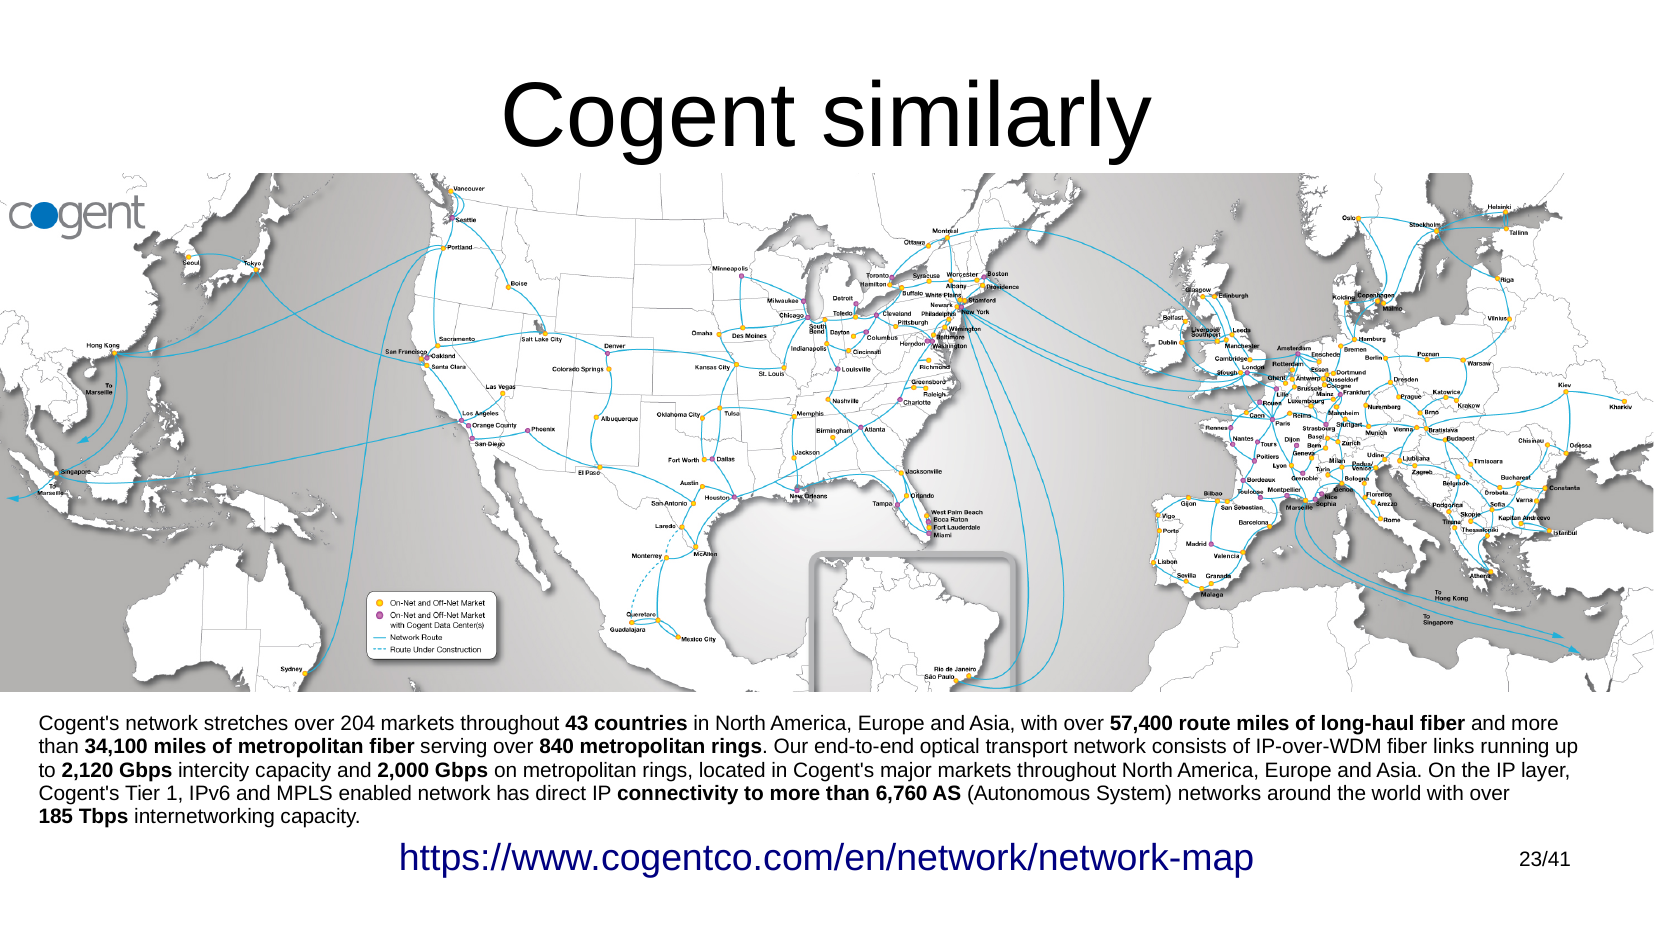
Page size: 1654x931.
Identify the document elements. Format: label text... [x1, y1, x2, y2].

text_box Cogent's network stretches over 204 markets throughout 43 countries in North America, Europe and Asia, with over 57,400 route miles of long-haul fiber and more than 34,100 miles of metropolitan fiber serving over 840 metropolitan rings. Our end-to-end optical transport network consists of IP-over-WDM fiber links running up to 2,120 Gbps intercity capacity and 2,000 Gbps on metropolitan rings, located in Cogent's major markets throughout North America, Europe and Asia. On the IP layer, Cogent's Tier 1, IPv6 and MPLS enabled network has direct IP connectivity to more than 6,760 AS (Autonomous System) networks around the world with over 185 Tbps internetworking capacity. [23, 704, 1630, 910]
picture [0, 173, 1654, 692]
title Cogent similarly [82, 37, 1571, 173]
